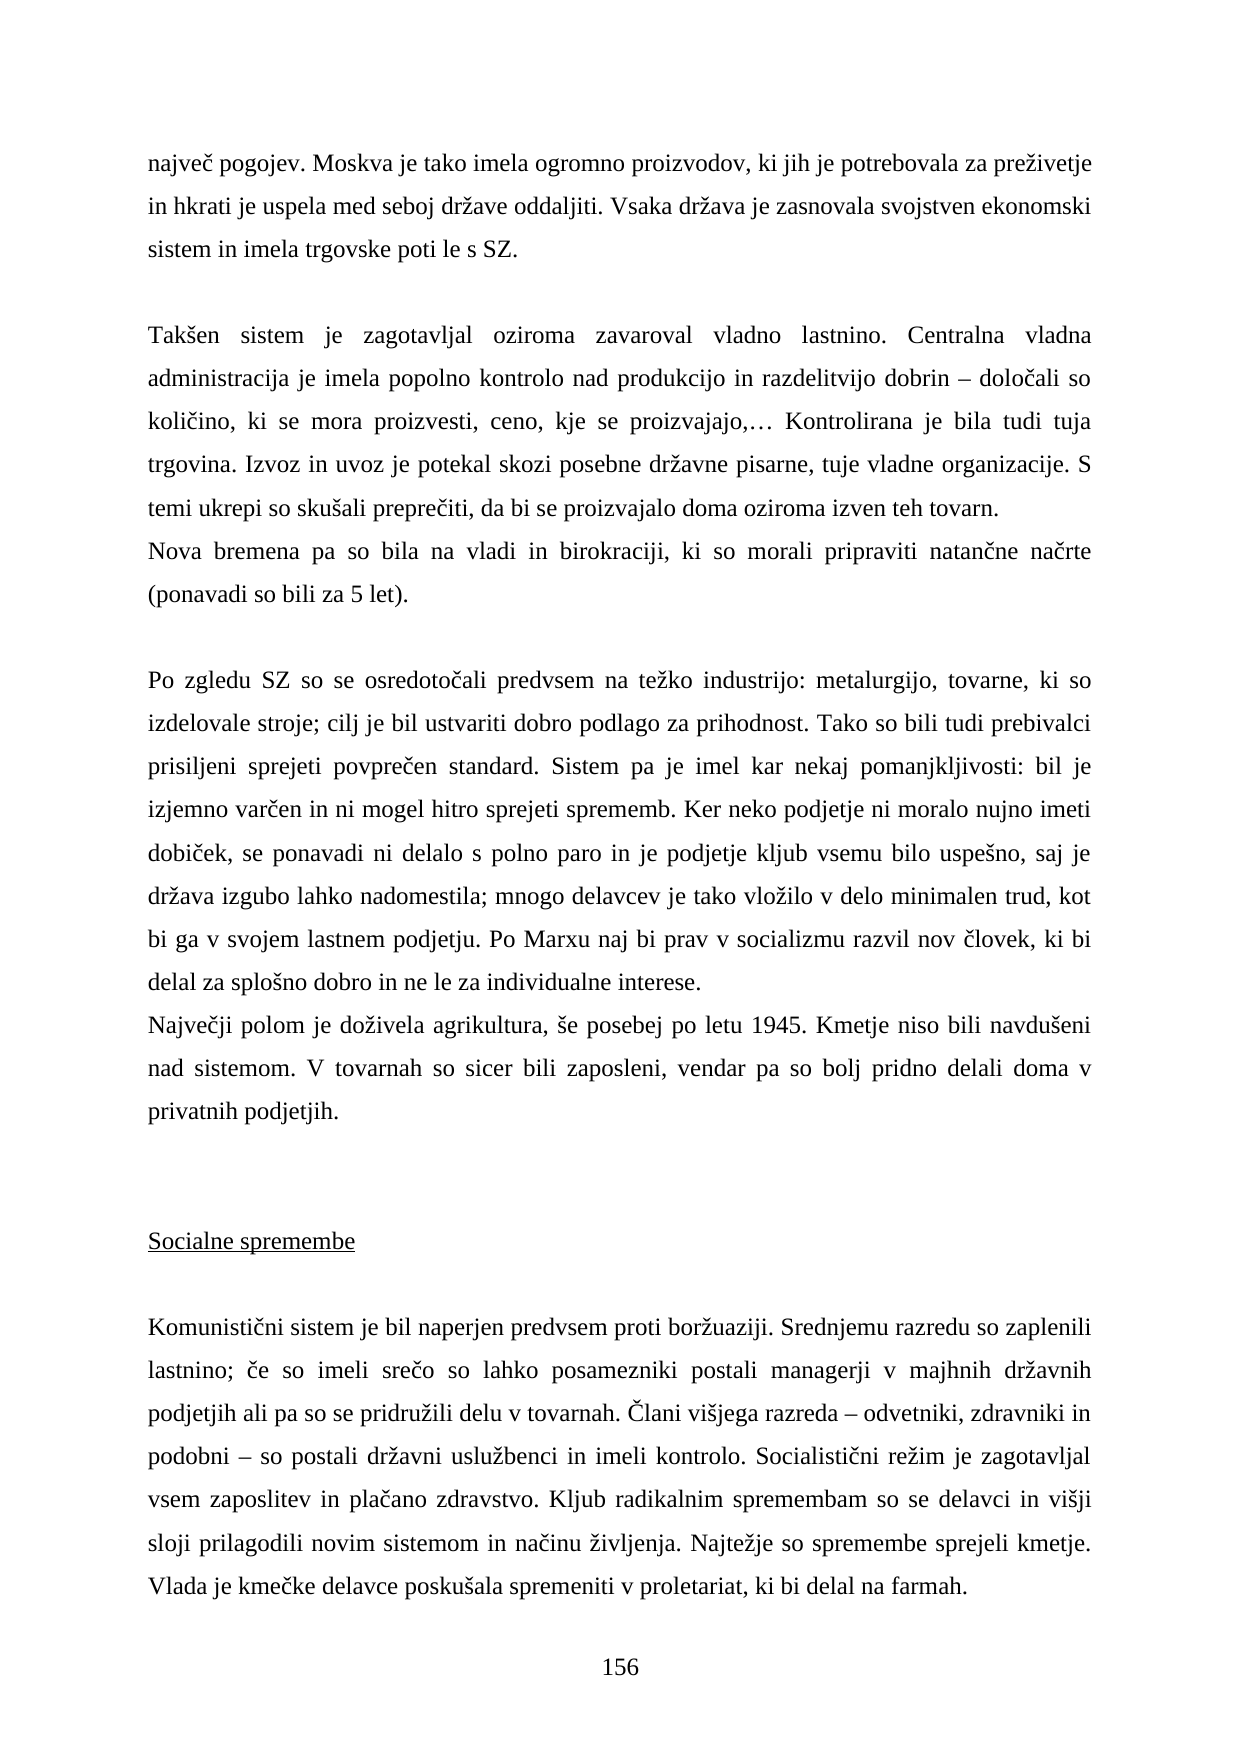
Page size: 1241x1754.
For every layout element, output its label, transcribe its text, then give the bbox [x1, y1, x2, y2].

text Nova bremena pa so bila na vladi in birokraciji, ki so morali pripraviti natančne načrte (ponavadi so bili za 5 let). [148, 536, 1092, 608]
text Socialne spremembe [148, 1226, 1092, 1254]
text Komunistični sistem je bil naperjen predvsem proti boržuaziji. Srednjemu razredu so zaplenili lastnino; če so imeli srečo so lahko posamezniki postali managerji v majhnih državnih podjetjih ali pa so se pridružili delu v tovarnah. Člani višjega razreda – odvetniki, zdravniki in podobni – so postali državni uslužbenci in imeli kontrolo. Socialistični režim je zagotavljal vsem zaposlitev in plačano zdravstvo. Kljub radikalnim spremembam so se delavci in višji sloji prilagodili novim sistemom in načinu življenja. Najtežje so spremembe sprejeli kmetje. Vlada je kmečke delavce poskušala spremeniti v proletariat, ki bi delal na farmah. [148, 1312, 1092, 1599]
text Največji polom je doživela agrikultura, še posebej po letu 1945. Kmetje niso bili navdušeni nad sistemom. V tovarnah so sicer bili zaposleni, vendar pa so bolj pridno delali doma v privatnih podjetjih. [148, 1010, 1092, 1125]
text Po zgledu SZ so se osredotočali predvsem na težko industrijo: metalurgijo, tovarne, ki so izdelovale stroje; cilj je bil ustvariti dobro podlago za prihodnost. Tako so bili tudi prebivalci prisiljeni sprejeti povprečen standard. Sistem pa je imel kar nekaj pomanjkljivosti: bil je izjemno varčen in ni mogel hitro sprejeti sprememb. Ker neko podjetje ni moralo nujno imeti dobiček, se ponavadi ni delalo s polno paro in je podjetje kljub vsemu bilo uspešno, saj je država izgubo lahko nadomestila; mnogo delavcev je tako vložilo v delo minimalen trud, kot bi ga v svojem lastnem podjetju. Po Marxu naj bi prav v socializmu razvil nov človek, ki bi delal za splošno dobro in ne le za individualne interese. [148, 665, 1092, 996]
text največ pogojev. Moskva je tako imela ogromno proizvodov, ki jih je potrebovala za preživetje in hkrati je uspela med seboj države oddaljiti. Vsaka država je zasnovala svojstven ekonomski sistem in imela trgovske poti le s SZ. [148, 148, 1092, 263]
text Takšen sistem je zagotavljal oziroma zavaroval vladno lastnino. Centralna vladna administracija je imela popolno kontrolo nad produkcijo in razdelitvijo dobrin – določali so količino, ki se mora proizvesti, ceno, kje se proizvajajo,… Kontrolirana je bila tudi tuja trgovina. Izvoz in uvoz je potekal skozi posebne državne pisarne, tuje vladne organizacije. S temi ukrepi so skušali preprečiti, da bi se proizvajalo doma oziroma izven teh tovarn. [148, 320, 1092, 521]
